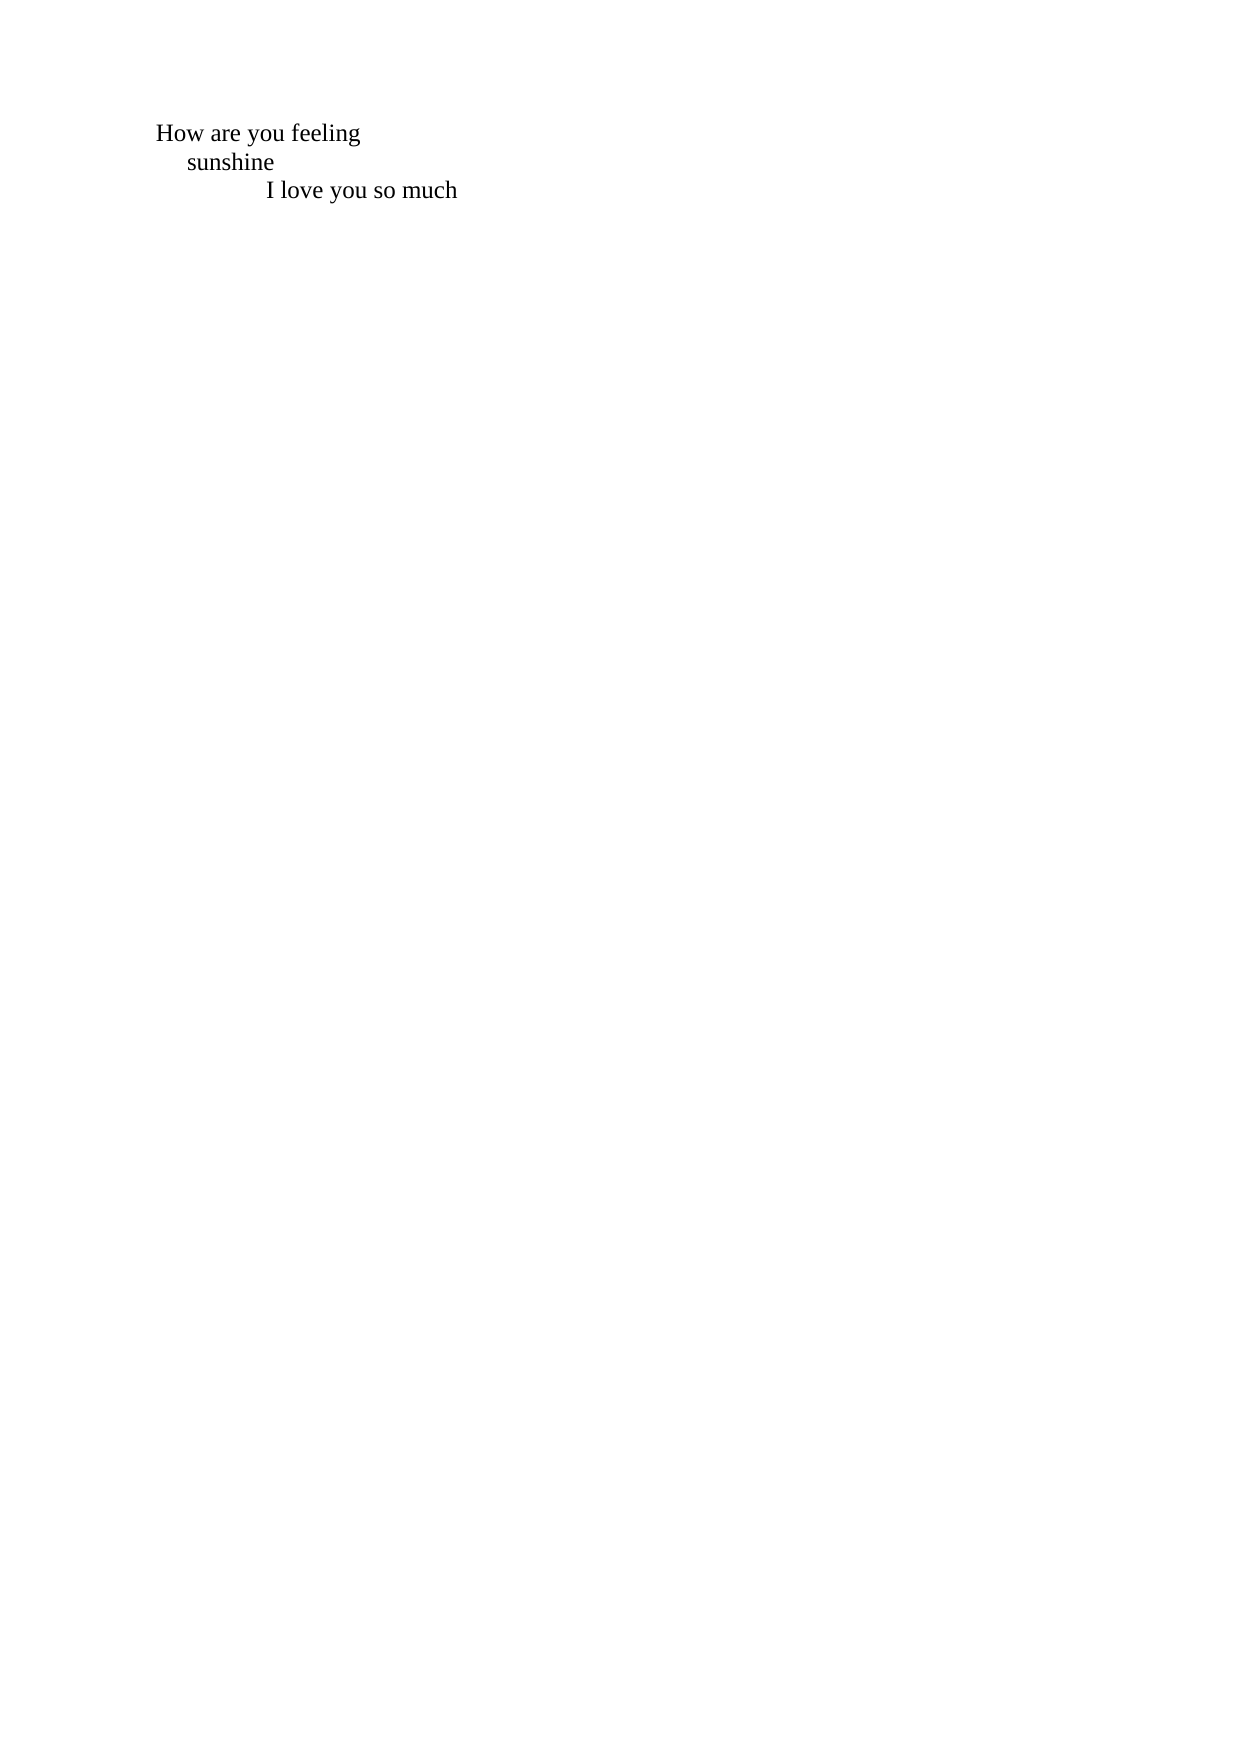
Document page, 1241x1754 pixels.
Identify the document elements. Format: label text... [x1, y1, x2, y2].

text sunshine [118, 147, 1122, 176]
text I love you so much [118, 176, 1122, 204]
text How are you feeling [118, 118, 1122, 147]
